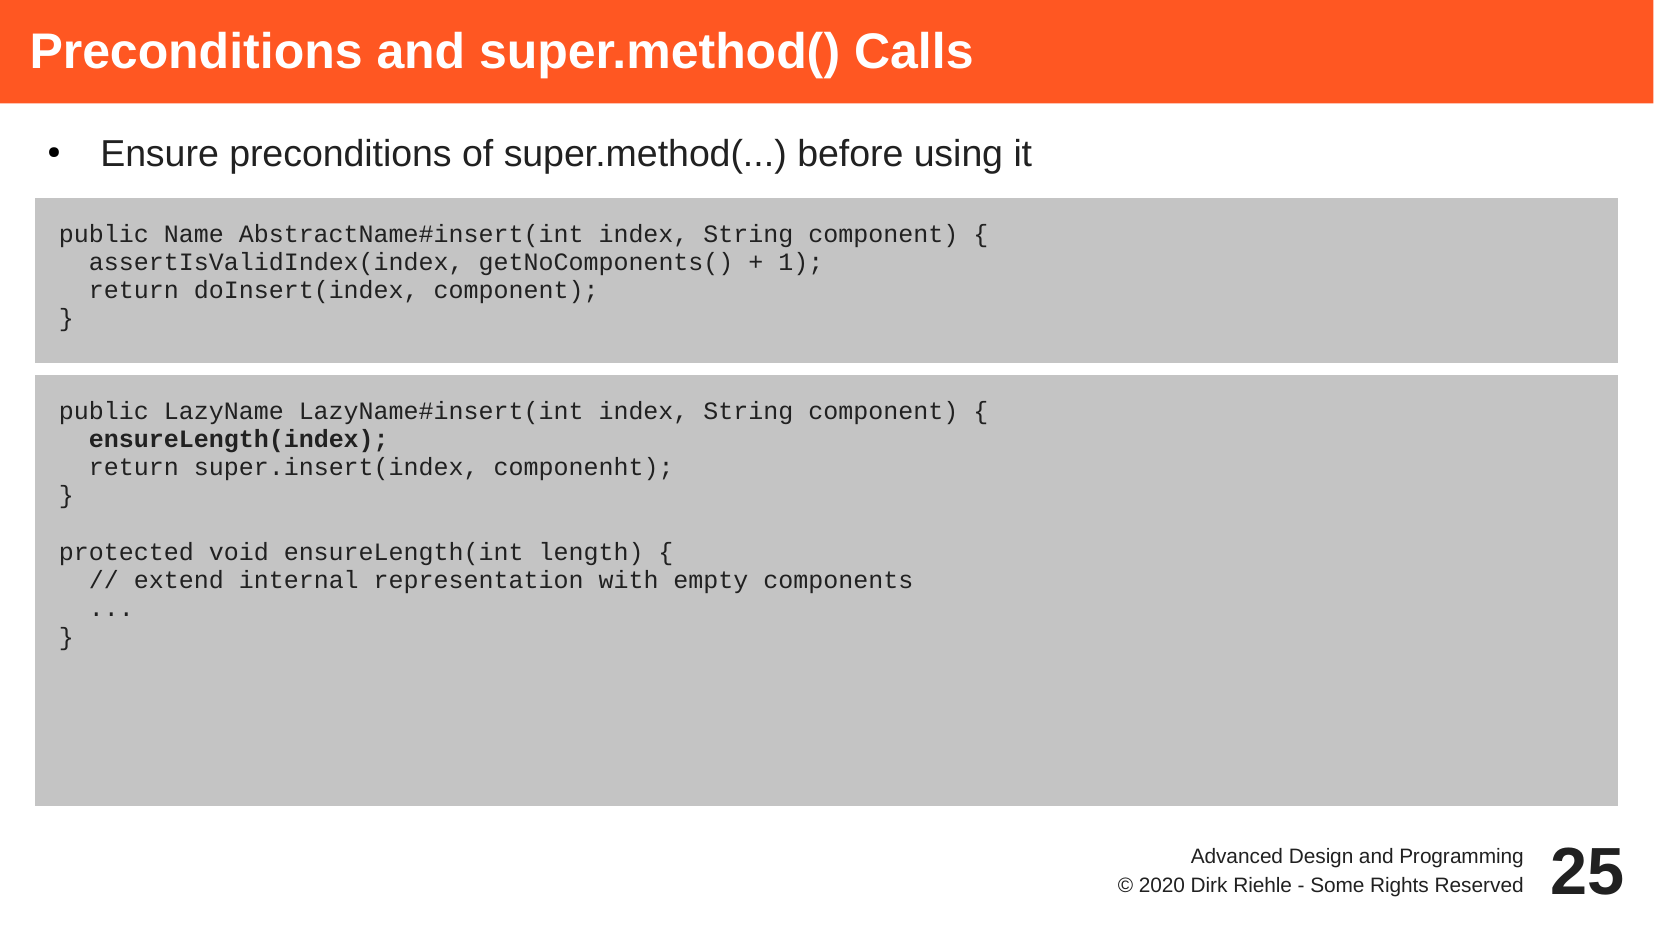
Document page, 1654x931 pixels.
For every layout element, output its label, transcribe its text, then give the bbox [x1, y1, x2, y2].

list public Name AbstractName#insert(int index, String component) { assertIsValidIndex(index, getNoComponents() + 1); return doInsert(index, component); } [29, 191, 1625, 363]
title Preconditions and super.method() Calls [0, 0, 1654, 104]
list public LazyName LazyName#insert(int index, String component) { ensureLength(index); return super.insert(index, componenht); } protected void ensureLength(int length) { // extend internal representation with empty components ... } [29, 369, 1625, 813]
list Ensure preconditions of super.method(...) before using it [29, 132, 1625, 186]
